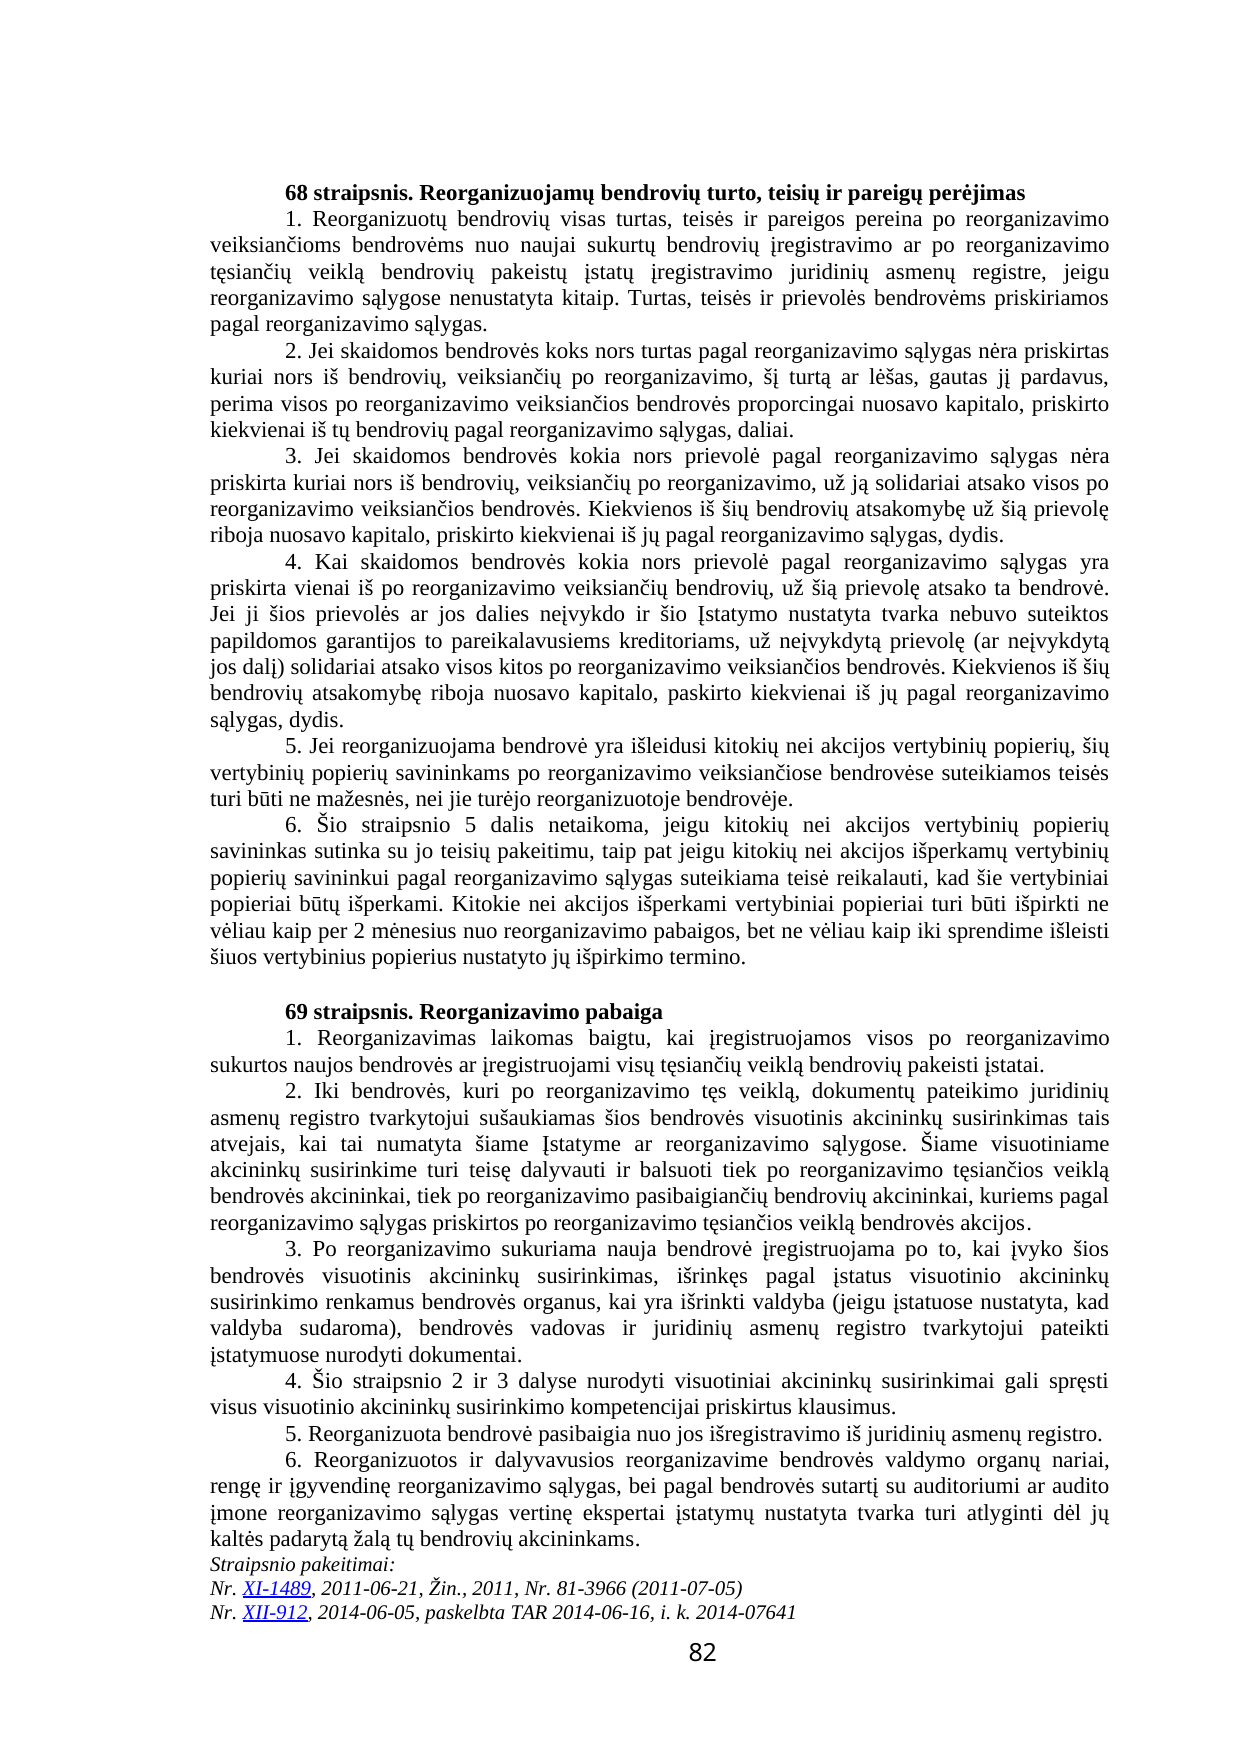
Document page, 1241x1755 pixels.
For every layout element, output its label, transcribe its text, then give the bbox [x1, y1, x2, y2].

text 3. Jei skaidomos bendrovės kokia nors prievolė pagal reorganizavimo sąlygas nėra priskirta kuriai nors iš bendrovių, veiksiančių po reorganizavimo, už ją solidariai atsako visos po reorganizavimo veiksiančios bendrovės. Kiekvienos iš šių bendrovių atsakomybę už šią prievolę riboja nuosavo kapitalo, priskirto kiekvienai iš jų pagal reorganizavimo sąlygas, dydis. [210, 442, 1111, 548]
text 1. Reorganizavimas laikomas baigtu, kai įregistruojamos visos po reorganizavimo sukurtos naujos bendrovės ar įregistruojami visų tęsiančių veiklą bendrovių pakeisti įstatai. [210, 1024, 1111, 1077]
text 6. Šio straipsnio 5 dalis netaikoma, jeigu kitokių nei akcijos vertybinių popierių savininkas sutinka su jo teisių pakeitimu, taip pat jeigu kitokių nei akcijos išperkamų vertybinių popierių savininkui pagal reorganizavimo sąlygas suteikiama teisė reikalauti, kad šie vertybiniai popieriai būtų išperkami. Kitokie nei akcijos išperkami vertybiniai popieriai turi būti išpirkti ne vėliau kaip per 2 mėnesius nuo reorganizavimo pabaigos, bet ne vėliau kaip iki sprendime išleisti šiuos vertybinius popierius nustatyto jų išpirkimo termino. [210, 811, 1111, 969]
text 4. Šio straipsnio 2 ir 3 dalyse nurodyti visuotiniai akcininkų susirinkimai gali spręsti visus visuotinio akcininkų susirinkimo kompetencijai priskirtus klausimus. [210, 1367, 1111, 1420]
text 69 straipsnis. Reorganizavimo pabaiga [210, 998, 1111, 1024]
text 4. Kai skaidomos bendrovės kokia nors prievolė pagal reorganizavimo sąlygas yra priskirta vienai iš po reorganizavimo veiksiančių bendrovių, už šią prievolę atsako ta bendrovė. Jei ji šios prievolės ar jos dalies neįvykdo ir šio Įstatymo nustatyta tvarka nebuvo suteiktos papildomos garantijos to pareikalavusiems kreditoriams, už neįvykdytą prievolę (ar neįvykdytą jos dalį) solidariai atsako visos kitos po reorganizavimo veiksiančios bendrovės. Kiekvienos iš šių bendrovių atsakomybę riboja nuosavo kapitalo, paskirto kiekvienai iš jų pagal reorganizavimo sąlygas, dydis. [210, 548, 1111, 732]
text 2. Iki bendrovės, kuri po reorganizavimo tęs veiklą, dokumentų pateikimo juridinių asmenų registro tvarkytojui sušaukiamas šios bendrovės visuotinis akcininkų susirinkimas tais atvejais, kai tai numatyta šiame Įstatyme ar reorganizavimo sąlygose. Šiame visuotiniame akcininkų susirinkime turi teisę dalyvauti ir balsuoti tiek po reorganizavimo tęsiančios veiklą bendrovės akcininkai, tiek po reorganizavimo pasibaigiančių bendrovių akcininkai, kuriems pagal reorganizavimo sąlygas priskirtos po reorganizavimo tęsiančios veiklą bendrovės akcijos. [210, 1077, 1111, 1235]
text Straipsnio pakeitimai: [210, 1552, 1111, 1576]
text 6. Reorganizuotos ir dalyvavusios reorganizavime bendrovės valdymo organų nariai, rengę ir įgyvendinę reorganizavimo sąlygas, bei pagal bendrovės sutartį su auditoriumi ar audito įmone reorganizavimo sąlygas vertinę ekspertai įstatymų nustatyta tvarka turi atlyginti dėl jų kaltės padarytą žalą tų bendrovių akcininkams. [210, 1446, 1111, 1552]
text 5. Jei reorganizuojama bendrovė yra išleidusi kitokių nei akcijos vertybinių popierių, šių vertybinių popierių savininkams po reorganizavimo veiksiančiose bendrovėse suteikiamos teisės turi būti ne mažesnės, nei jie turėjo reorganizuotoje bendrovėje. [210, 732, 1111, 811]
text 3. Po reorganizavimo sukuriama nauja bendrovė įregistruojama po to, kai įvyko šios bendrovės visuotinis akcininkų susirinkimas, išrinkęs pagal įstatus visuotinio akcininkų susirinkimo renkamus bendrovės organus, kai yra išrinkti valdyba (jeigu įstatuose nustatyta, kad valdyba sudaroma), bendrovės vadovas ir juridinių asmenų registro tvarkytojui pateikti įstatymuose nurodyti dokumentai. [210, 1235, 1111, 1367]
text 68 straipsnis. Reorganizuojamų bendrovių turto, teisių ir pareigų perėjimas [210, 179, 1111, 205]
text 5. Reorganizuota bendrovė pasibaigia nuo jos išregistravimo iš juridinių asmenų registro. [210, 1420, 1111, 1446]
text 2. Jei skaidomos bendrovės koks nors turtas pagal reorganizavimo sąlygas nėra priskirtas kuriai nors iš bendrovių, veiksiančių po reorganizavimo, šį turtą ar lėšas, gautas jį pardavus, perima visos po reorganizavimo veiksiančios bendrovės proporcingai nuosavo kapitalo, priskirto kiekvienai iš tų bendrovių pagal reorganizavimo sąlygas, daliai. [210, 337, 1111, 442]
text Nr. XII-912, 2014-06-05, paskelbta TAR 2014-06-16, i. k. 2014-07641 [210, 1600, 1120, 1624]
text Nr. XI-1489, 2011-06-21, Žin., 2011, Nr. 81-3966 (2011-07-05) [210, 1576, 1120, 1600]
text 1. Reorganizuotų bendrovių visas turtas, teisės ir pareigos pereina po reorganizavimo veiksiančioms bendrovėms nuo naujai sukurtų bendrovių įregistravimo ar po reorganizavimo tęsiančių veiklą bendrovių pakeistų įstatų įregistravimo juridinių asmenų registre, jeigu reorganizavimo sąlygose nenustatyta kitaip. Turtas, teisės ir prievolės bendrovėms priskiriamos pagal reorganizavimo sąlygas. [210, 205, 1111, 337]
